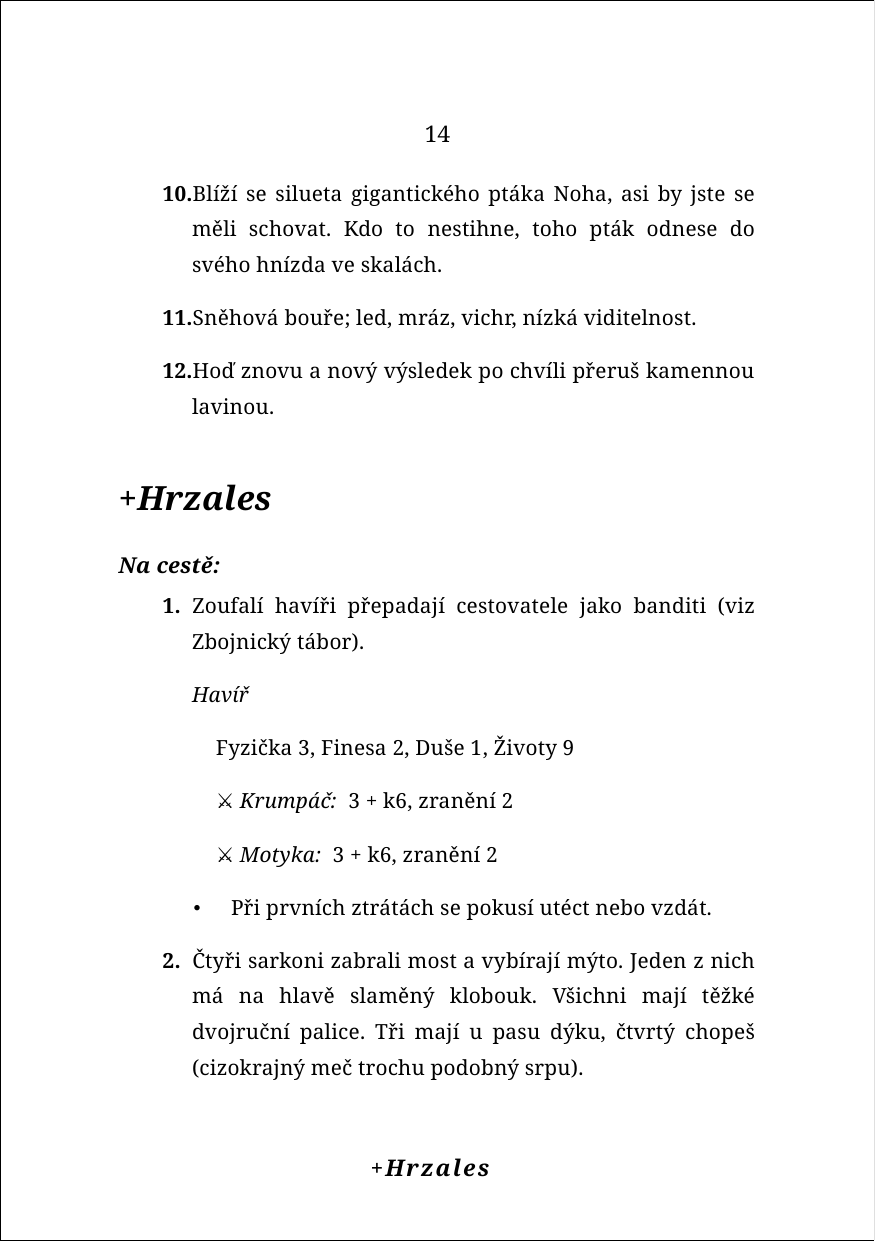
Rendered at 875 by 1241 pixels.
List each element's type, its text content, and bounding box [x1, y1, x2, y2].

list ⚔ Krumpáč: 3 + k6, zranění 2 [162, 786, 756, 815]
subtitle +Hrzales [118, 475, 756, 520]
list Sněhová bouře; led, mráz, vichr, nízká viditelnost. [162, 303, 756, 332]
list Čtyři sarkoni zabrali most a vybírají mýto. Jeden z nich má na hlavě slaměný klobouk. Všichni mají těžké dvojruční palice. Tři mají u pasu dýku, čtvrtý chopeš (cizokrajný meč trochu podobný srpu). [162, 946, 756, 1081]
subtitle Na cestě: [118, 550, 756, 579]
list Havíř [162, 680, 756, 708]
list ⚔ Motyka: 3 + k6, zranění 2 [162, 840, 756, 868]
list Při prvních ztrátách se pokusí utéct nebo vzdát. [193, 893, 756, 921]
list Fyzička 3, Finesa 2, Duše 1, Životy 9 [162, 733, 756, 762]
list Hoď znovu a nový výsledek po chvíli přeruš kamennou lavinou. [162, 356, 756, 420]
list Zoufalí havíři přepadají cestovatele jako banditi (viz Zbojnický tábor). [162, 591, 756, 655]
list Blíží se silueta gigantického ptáka Noha, asi by jste se měli schovat. Kdo to nestihne, toho pták odnese do svého hnízda ve skalách. [162, 179, 756, 278]
